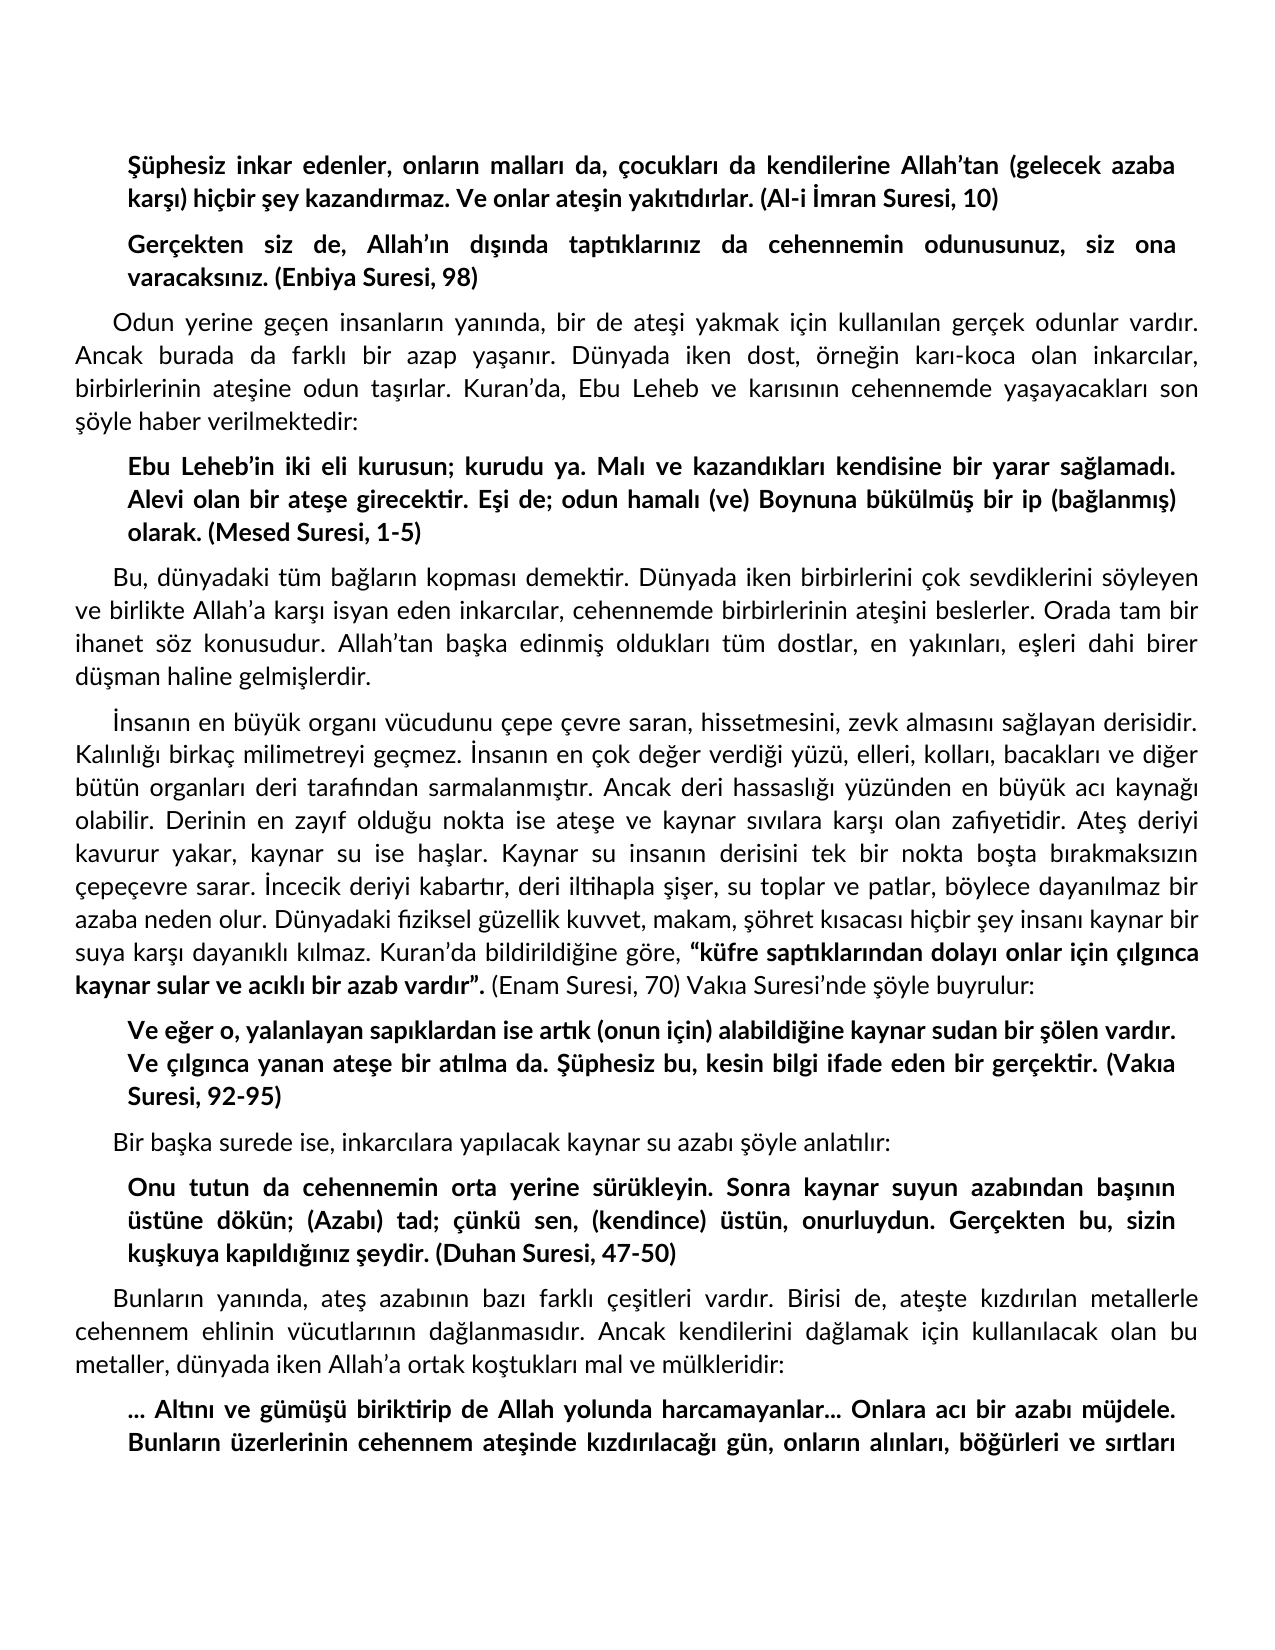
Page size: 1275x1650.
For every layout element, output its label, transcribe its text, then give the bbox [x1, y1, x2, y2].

text Ebu Leheb’in iki eli kurusun; kurudu ya. Malı ve kazandıkları kendisine bir yarar sağlamadı. Alevi olan bir ateşe girecektir. Eşi de; odun hamalı (ve) Boynuna bükülmüş bir ip (bağlanmış) olarak. (Mesed Suresi, 1-5) [127, 451, 1177, 547]
text Gerçekten siz de, Allah’ın dışında taptıklarınız da cehennemin odunusunuz, siz ona varacaksınız. (Enbiya Suresi, 98) [127, 228, 1177, 291]
text Bir başka surede ise, inkarcılara yapılacak kaynar su azabı şöyle anlatılır: [75, 1126, 1200, 1156]
text Odun yerine geçen insanların yanında, bir de ateşi yakmak için kullanılan gerçek odunlar vardır. Ancak burada da farklı bir azap yaşanır. Dünyada iken dost, örneğin karı-koca olan inkarcılar, birbirlerinin ateşine odun taşırlar. Kuran’da, Ebu Leheb ve karısının cehennemde yaşayacakları son şöyle haber verilmektedir: [75, 307, 1200, 435]
text Bunların yanında, ateş azabının bazı farklı çeşitleri vardır. Birisi de, ateşte kızdırılan metallerle cehennem ehlinin vücutlarının dağlanmasıdır. Ancak kendilerini dağlamak için kullanılacak olan bu metaller, dünyada iken Allah’a ortak koştukları mal ve mülkleridir: [75, 1283, 1200, 1379]
text Onu tutun da cehennemin orta yerine sürükleyin. Sonra kaynar suyun azabından başının üstüne dökün; (Azabı) tad; çünkü sen, (kendince) üstün, onurluydun. Gerçekten bu, sizin kuşkuya kapıldığınız şeydir. (Duhan Suresi, 47-50) [127, 1172, 1177, 1267]
text Bu, dünyadaki tüm bağların kopması demektir. Dünyada iken birbirlerini çok sevdiklerini söyleyen ve birlikte Allah’a karşı isyan eden inkarcılar, cehennemde birbirlerinin ateşini beslerler. Orada tam bir ihanet söz konusudur. Allah’tan başka edinmiş oldukları tüm dostlar, en yakınları, eşleri dahi birer düşman haline gelmişlerdir. [75, 562, 1200, 691]
text Şüphesiz inkar edenler, onların malları da, çocukları da kendilerine Allah’tan (gelecek azaba karşı) hiçbir şey kazandırmaz. Ve onlar ateşin yakıtıdırlar. (Al-i İmran Suresi, 10) [127, 150, 1177, 213]
text ... Altını ve gümüşü biriktirip de Allah yolunda harcamayanlar... Onlara acı bir azabı müjdele. Bunların üzerlerinin cehennem ateşinde kızdırılacağı gün, onların alınları, böğürleri ve sırtları [127, 1394, 1177, 1457]
text Ve eğer o, yalanlayan sapıklardan ise artık (onun için) alabildiğine kaynar sudan bir şölen vardır. Ve çılgınca yanan ateşe bir atılma da. Şüphesiz bu, kesin bilgi ifade eden bir gerçektir. (Vakıa Suresi, 92-95) [127, 1015, 1177, 1111]
text İnsanın en büyük organı vücudunu çepe çevre saran, hissetmesini, zevk almasını sağlayan derisidir. Kalınlığı birkaç milimetreyi geçmez. İnsanın en çok değer verdiği yüzü, elleri, kolları, bacakları ve diğer bütün organları deri tarafından sarmalanmıştır. Ancak deri hassaslığı yüzünden en büyük acı kaynağı olabilir. Derinin en zayıf olduğu nokta ise ateşe ve kaynar sıvılara karşı olan zafiyetidir. Ateş deriyi kavurur yakar, kaynar su ise haşlar. Kaynar su insanın derisini tek bir nokta boşta bırakmaksızın çepeçevre sarar. İncecik deriyi kabartır, deri iltihapla şişer, su toplar ve patlar, böylece dayanılmaz bir azaba neden olur. Dünyadaki fiziksel güzellik kuvvet, makam, şöhret kısacası hiçbir şey insanı kaynar bir suya karşı dayanıklı kılmaz. Kuran’da bildirildiğine göre, “küfre saptıklarından dolayı onlar için çılgınca kaynar sular ve acıklı bir azab vardır”. (Enam Suresi, 70) Vakıa Suresi’nde şöyle buyrulur: [75, 706, 1200, 999]
